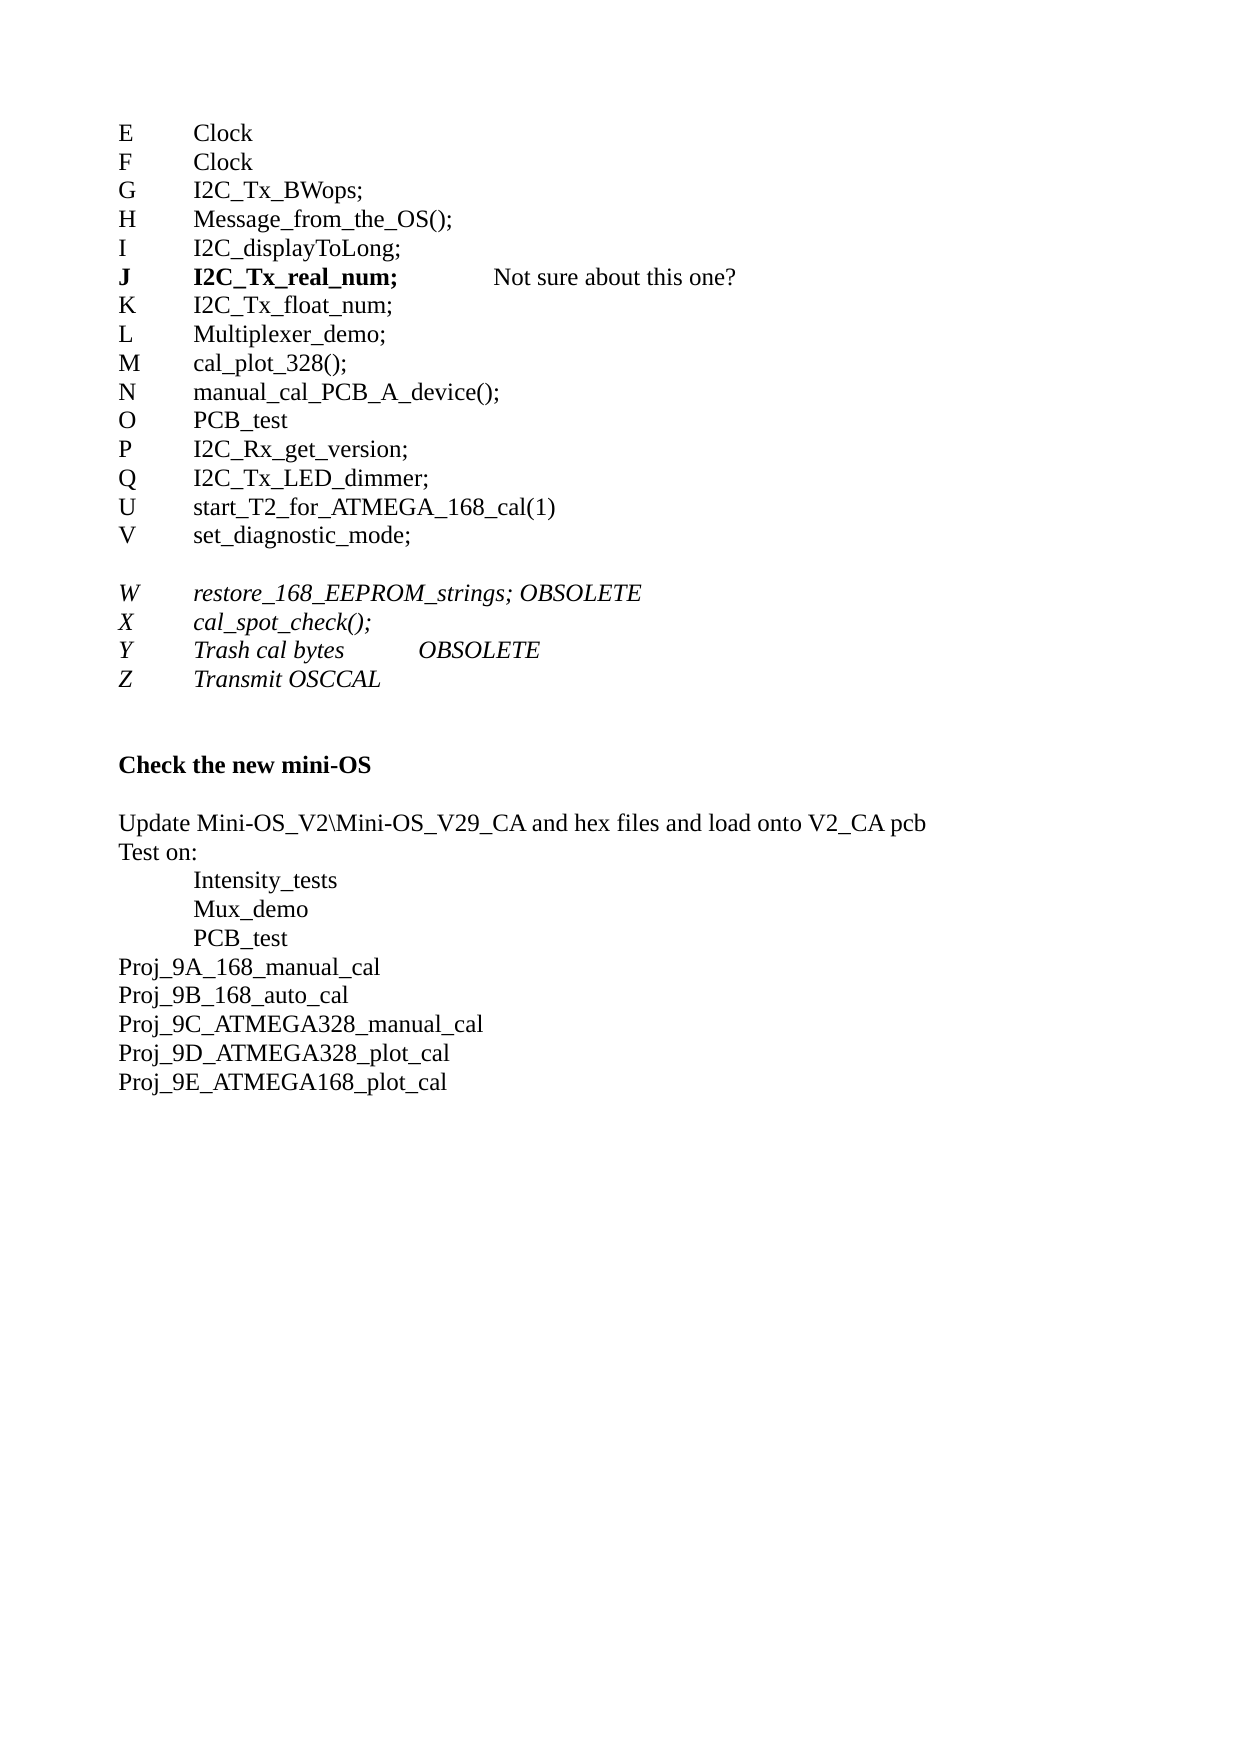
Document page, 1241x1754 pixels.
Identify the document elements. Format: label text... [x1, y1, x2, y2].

text Proj_9E_ATMEGA168_plot_cal [118, 1067, 1122, 1096]
text X cal_spot_check(); [118, 607, 1122, 636]
text Update Mini-OS_V2\Mini-OS_V29_CA and hex files and load onto V2_CA pcb [118, 808, 1122, 837]
text M cal_plot_328(); [118, 348, 1122, 377]
text Check the new mini-OS [118, 751, 1122, 779]
text J I2C_Tx_real_num; Not sure about this one? [118, 262, 1122, 291]
text Intensity_tests [118, 866, 1122, 894]
text W restore_168_EEPROM_strings; OBSOLETE [118, 578, 1122, 607]
text Proj_9D_ATMEGA328_plot_cal [118, 1038, 1122, 1067]
text N manual_cal_PCB_A_device(); [118, 377, 1122, 406]
text Mux_demo [118, 894, 1122, 923]
text Z Transmit OSCCAL [118, 664, 1122, 693]
text K I2C_Tx_float_num; [118, 291, 1122, 319]
text L Multiplexer_demo; [118, 319, 1122, 348]
text Proj_9C_ATMEGA328_manual_cal [118, 1009, 1122, 1038]
text PCB_test [118, 923, 1122, 952]
text U start_T2_for_ATMEGA_168_cal(1) [118, 492, 1122, 521]
text Proj_9B_168_auto_cal [118, 981, 1122, 1009]
text V set_diagnostic_mode; [118, 521, 1122, 549]
text Proj_9A_168_manual_cal [118, 952, 1122, 981]
text G I2C_Tx_BWops; [118, 176, 1122, 204]
text O PCB_test [118, 406, 1122, 434]
text H Message_from_the_OS(); [118, 204, 1122, 233]
text Q I2C_Tx_LED_dimmer; [118, 463, 1122, 492]
text I I2C_displayToLong; [118, 233, 1122, 262]
text Test on: [118, 837, 1122, 866]
text P I2C_Rx_get_version; [118, 434, 1122, 463]
text F Clock [118, 147, 1122, 176]
text E Clock [118, 118, 1122, 147]
text Y Trash cal bytes OBSOLETE [118, 636, 1122, 664]
